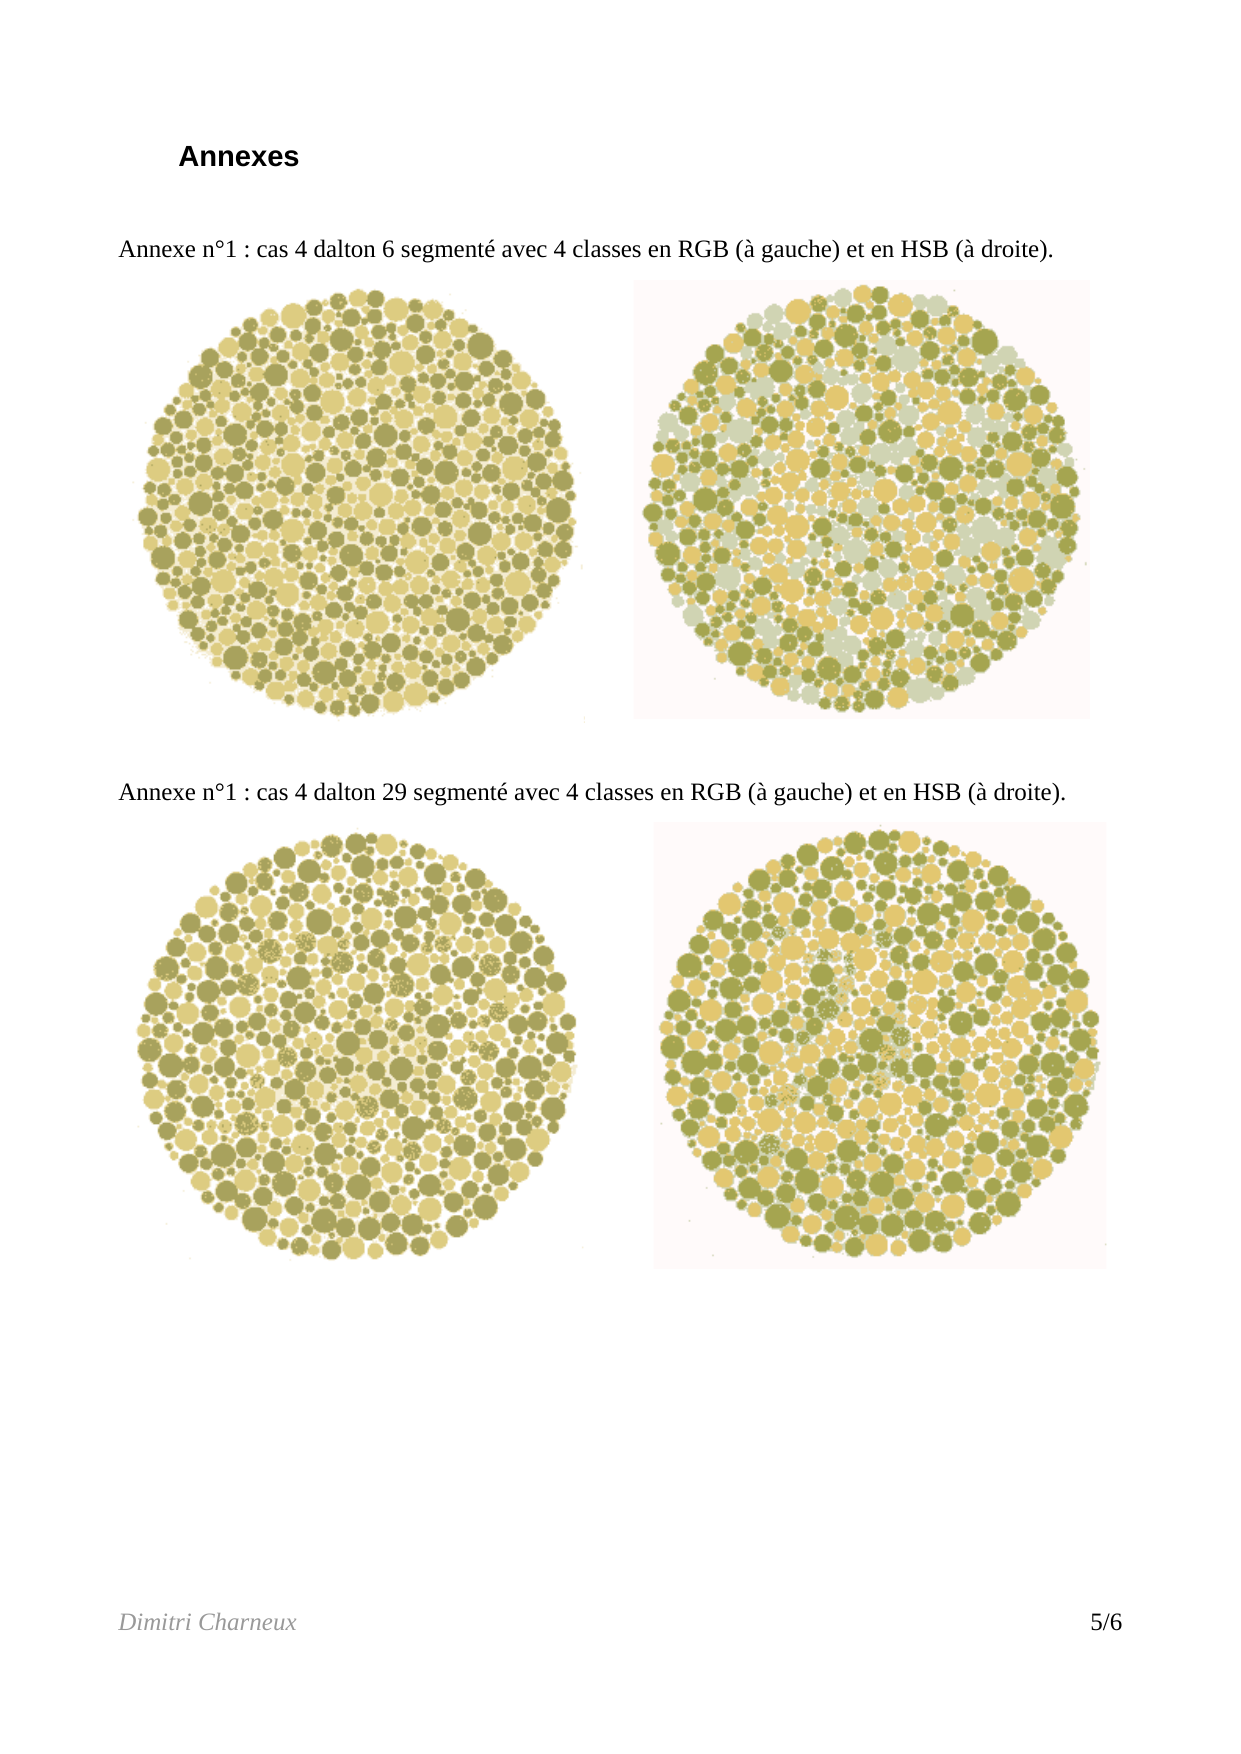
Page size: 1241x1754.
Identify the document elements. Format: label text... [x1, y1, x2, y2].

picture [130, 826, 584, 1272]
picture [653, 822, 1107, 1269]
subtitle Annexes [118, 139, 1122, 172]
text Annexe n°1 : cas 4 dalton 6 segmenté avec 4 classes en RGB (à gauche) et en HSB (à droite). [118, 234, 1122, 263]
text Annexe n°1 : cas 4 dalton 29 segmenté avec 4 classes en RGB (à gauche) et en HSB (à droite). [118, 777, 1122, 806]
picture [128, 283, 585, 723]
picture [633, 280, 1090, 719]
